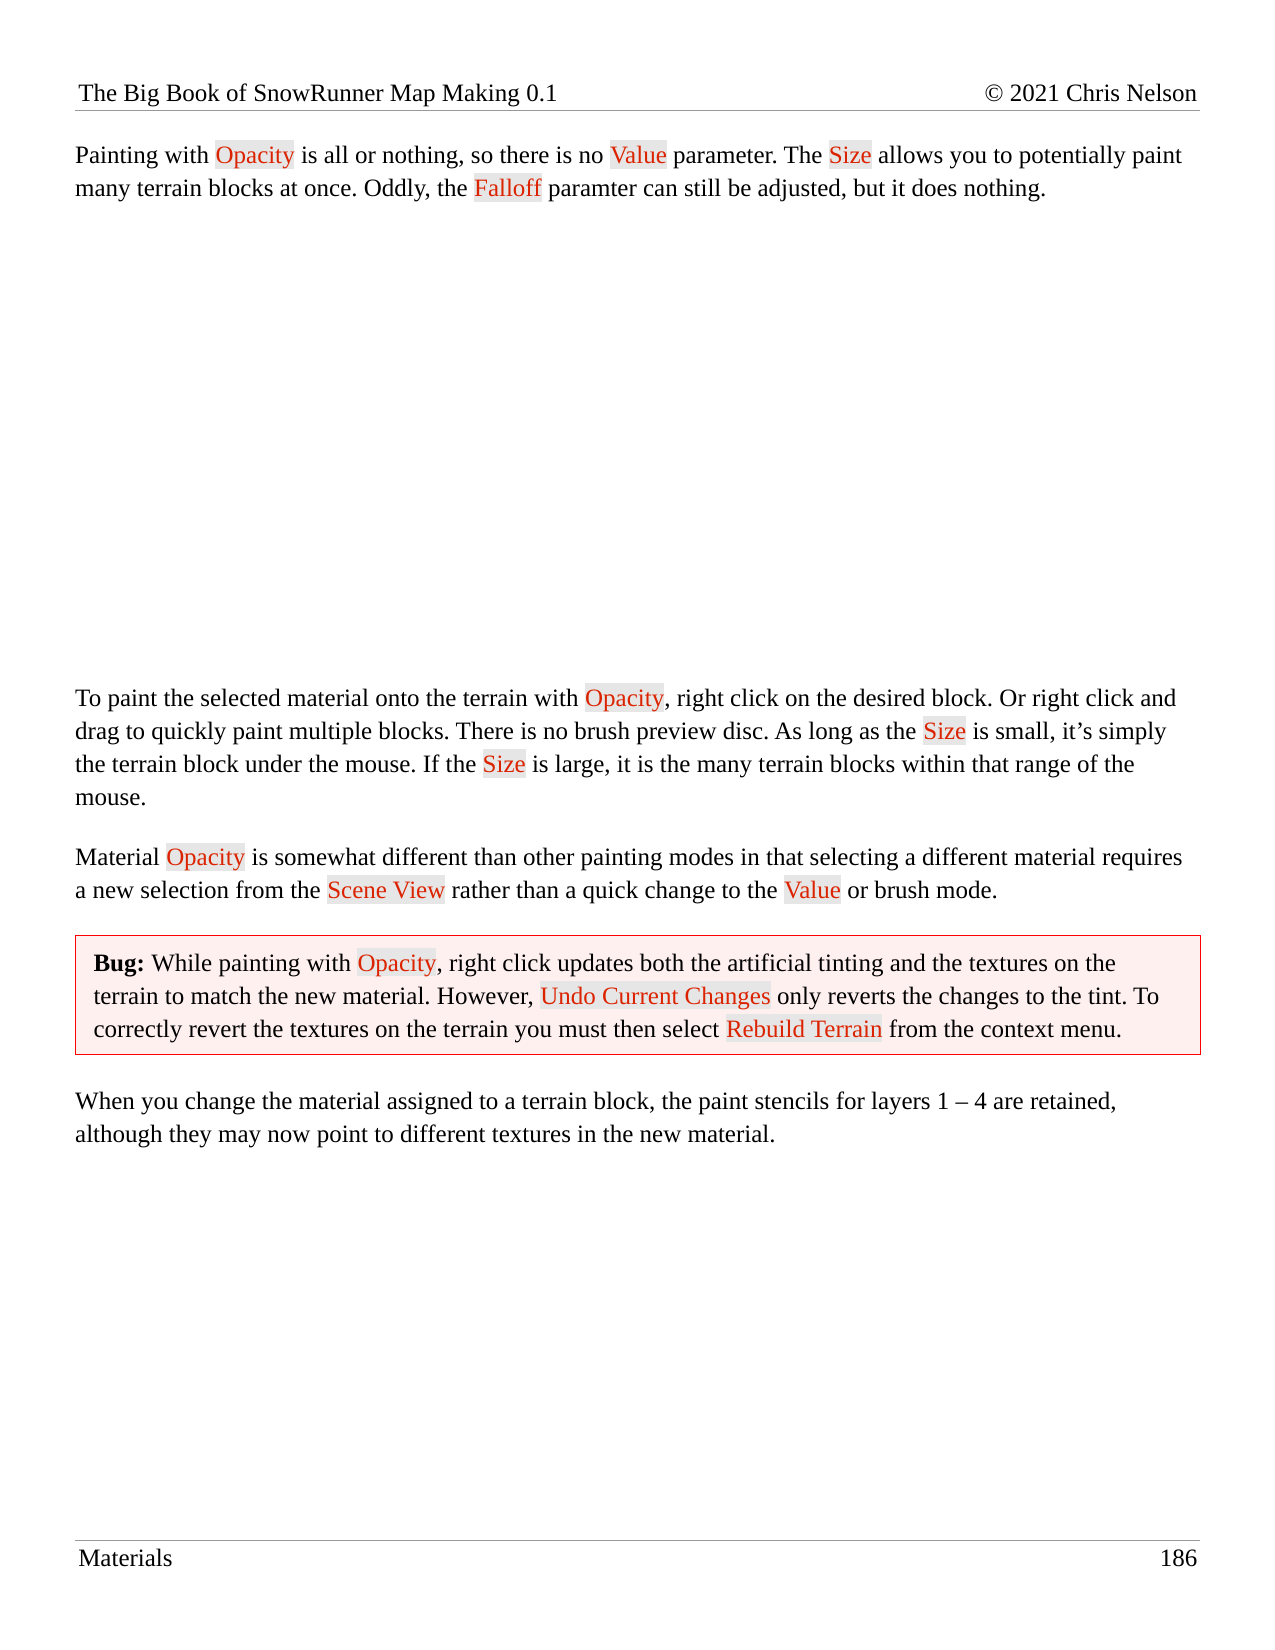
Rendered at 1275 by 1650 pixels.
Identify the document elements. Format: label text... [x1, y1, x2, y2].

text To paint the selected material onto the terrain with Opacity, right click on the desired block. Or right click and drag to quickly paint multiple blocks. There is no brush preview disc. As long as the Size is small, it’s simply the terrain block under the mouse. If the Size is large, it is the many terrain blocks within that range of the mouse. [75, 683, 1200, 811]
text When you change the material assigned to a terrain block, the paint stencils for layers 1 – 4 are retained, although they may now point to different textures in the new material. [75, 1086, 1200, 1148]
list While painting with Opacity, right click updates both the artificial tinting and the textures on the terrain to match the new material. However, Undo Current Changes only reverts the changes to the tint. To correctly revert the textures on the terrain you must then select Rebuild Terrain from the context menu. [76, 936, 1200, 1054]
text Material Opacity is somewhat different than other painting modes in that selecting a different material requires a new selection from the Scene View rather than a quick change to the Value or brush mode. [75, 842, 1200, 904]
text Painting with Opacity is all or nothing, so there is no Value parameter. The Size allows you to potentially paint many terrain blocks at once. Oddly, the Falloff paramter can still be adjusted, but it does nothing. [75, 140, 1200, 202]
